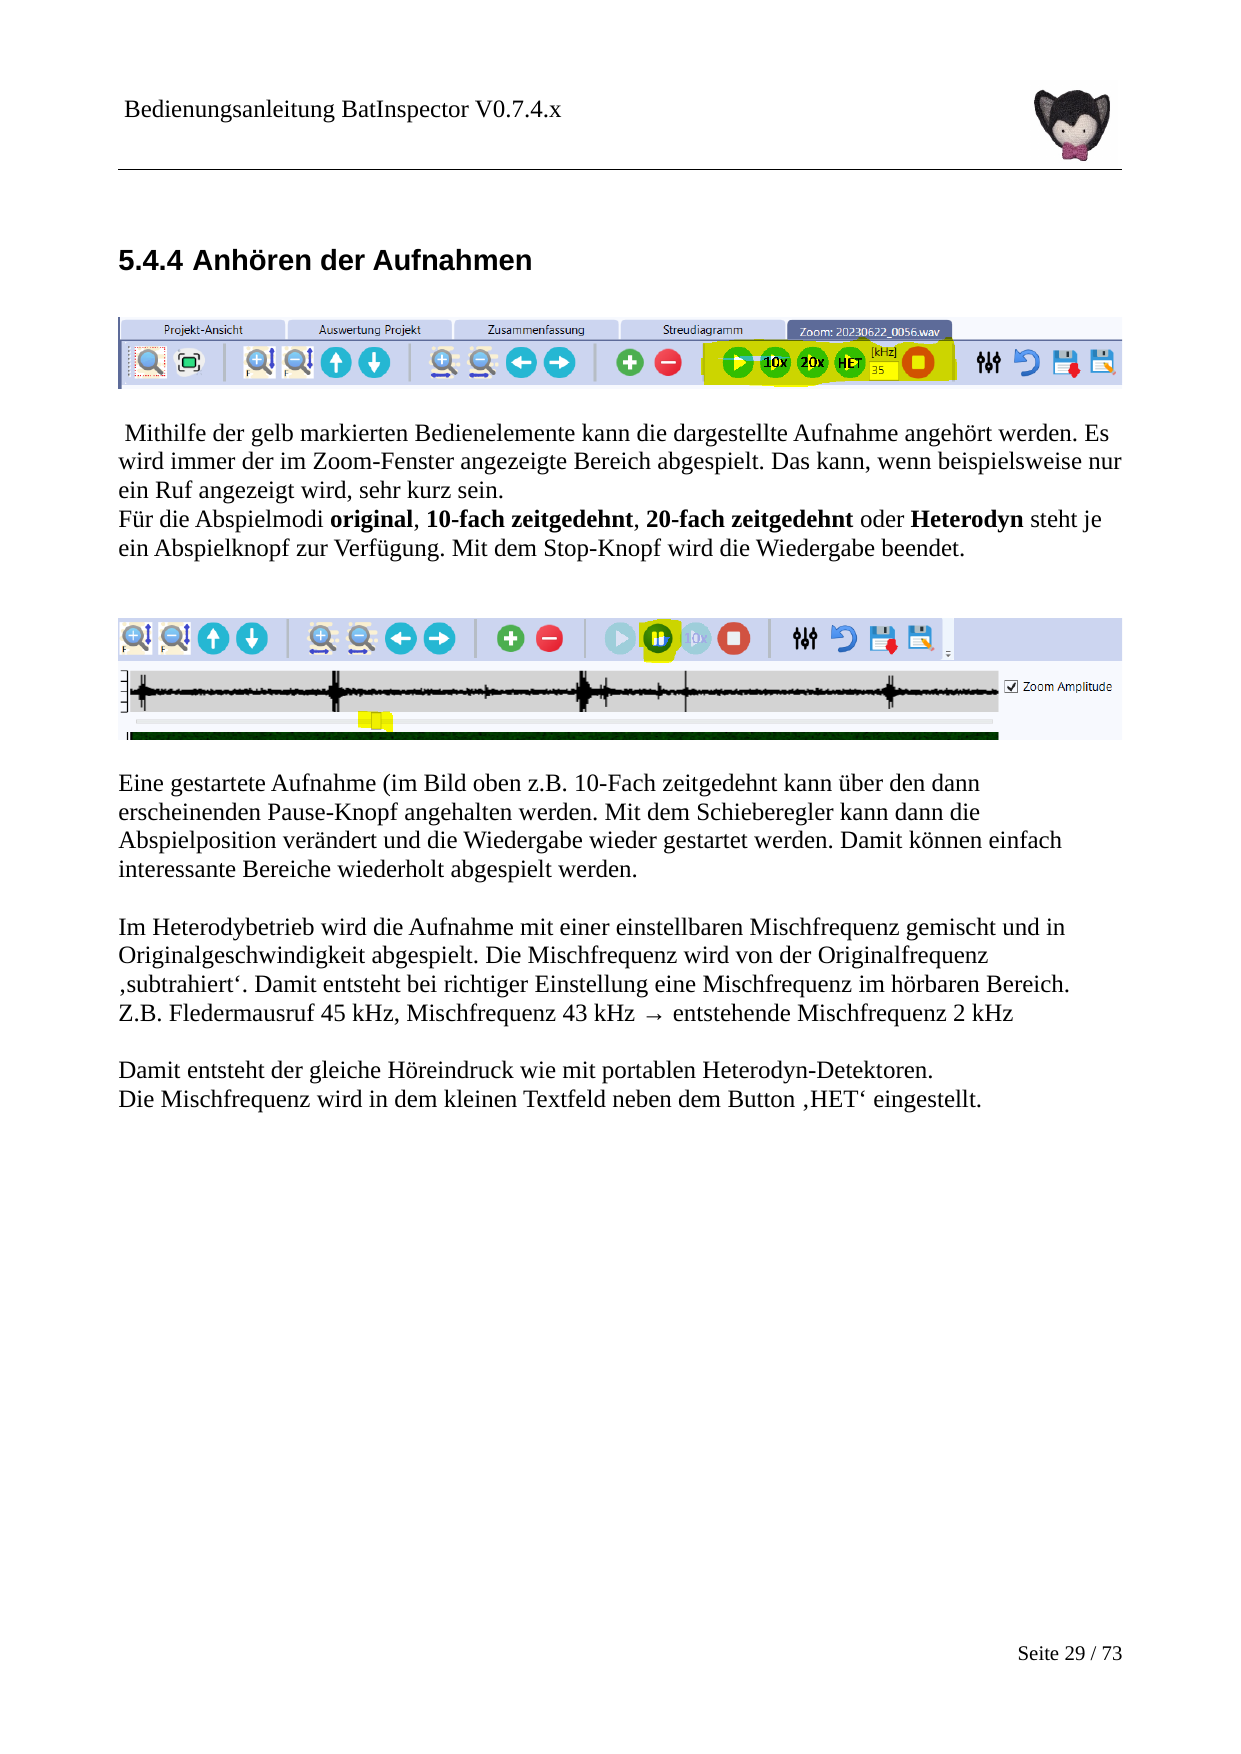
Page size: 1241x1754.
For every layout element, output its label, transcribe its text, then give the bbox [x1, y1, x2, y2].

picture [118, 618, 1123, 740]
text Z.B. Fledermausruf 45 kHz, Mischfrequenz 43 kHz → entstehende Mischfrequenz 2 kHz [118, 998, 1122, 1027]
text Mithilfe der gelb markierten Bedienelemente kann die dargestellte Aufnahme angehört werden. Es wird immer der im Zoom-Fenster angezeigte Bereich abgespielt. Das kann, wenn beispielsweise nur ein Ruf angezeigt wird, sehr kurz sein. [118, 418, 1122, 504]
text Damit entsteht der gleiche Höreindruck wie mit portablen Heterodyn-Detektoren. [118, 1056, 1122, 1084]
text Die Mischfrequenz wird in dem kleinen Textfeld neben dem Button ‚HET‘ eingestellt. [118, 1084, 1122, 1113]
text Eine gestartete Aufnahme (im Bild oben z.B. 10-Fach zeitgedehnt kann über den dann erscheinenden Pause-Knopf angehalten werden. Mit dem Schieberegler kann dann die Abspielposition verändert und die Wiedergabe wieder gestartet werden. Damit können einfach interessante Bereiche wiederholt abgespielt werden. [118, 768, 1122, 883]
text Für die Abspielmodi original, 10-fach zeitgedehnt, 20-fach zeitgedehnt oder Heterodyn steht je ein Abspielknopf zur Verfügung. Mit dem Stop-Knopf wird die Wiedergabe beendet. [118, 504, 1122, 561]
subtitle Anhören der Aufnahmen [118, 243, 1122, 276]
text Im Heterodybetrieb wird die Aufnahme mit einer einstellbaren Mischfrequenz gemischt und in Originalgeschwindigkeit abgespielt. Die Mischfrequenz wird von der Originalfrequenz ‚subtrahiert‘. Damit entsteht bei richtiger Einstellung eine Mischfrequenz im hörbaren Bereich. [118, 912, 1122, 998]
picture [1030, 80, 1119, 169]
picture [118, 317, 1123, 389]
